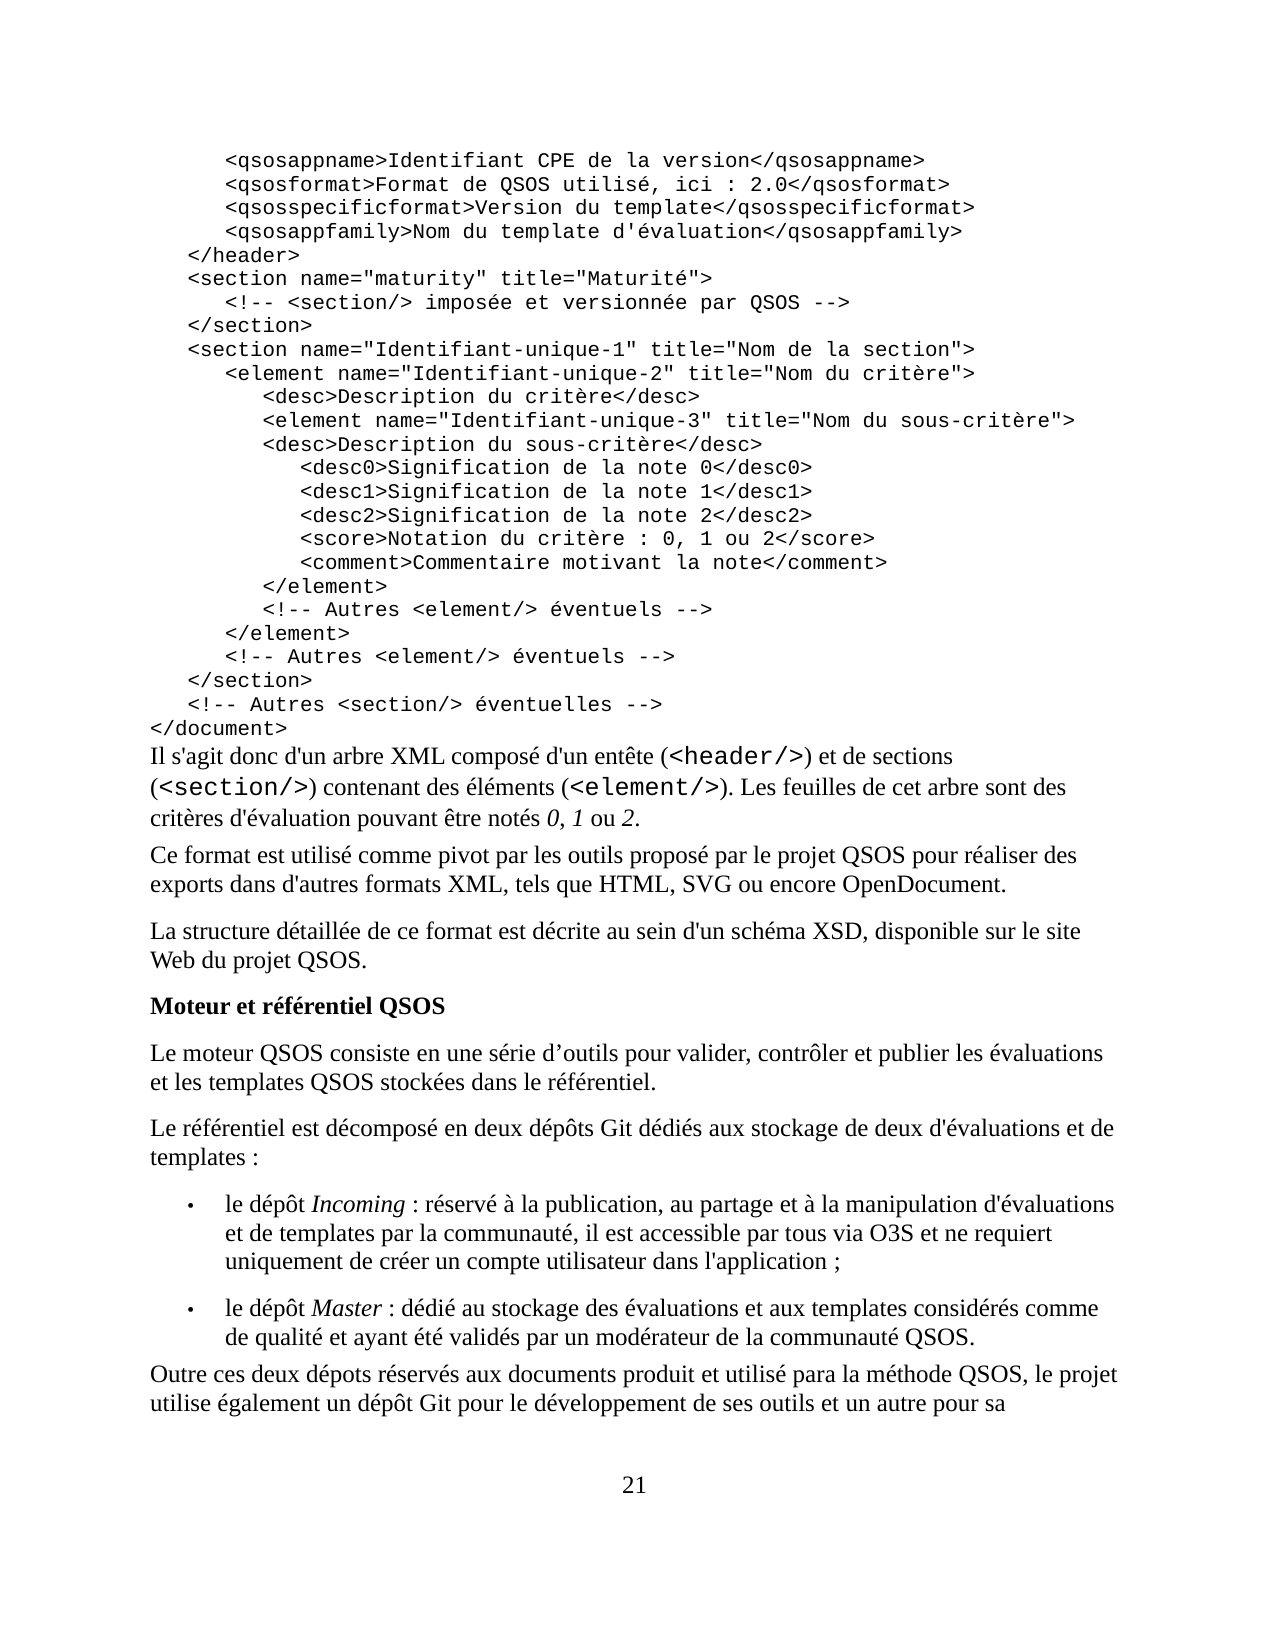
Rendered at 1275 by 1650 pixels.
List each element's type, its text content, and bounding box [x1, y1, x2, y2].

text <desc1>Signification de la note 1</desc1> [150, 481, 1125, 505]
text </element> [150, 623, 1125, 647]
text <score>Notation du critère : 0, 1 ou 2</score> [150, 528, 1125, 552]
text </header> [150, 244, 1125, 268]
text </section> [150, 316, 1125, 339]
text <desc2>Signification de la note 2</desc2> [150, 505, 1125, 528]
text <qsosappname>Identifiant CPE de la version</qsosappname> [150, 150, 1125, 174]
text <qsosformat>Format de QSOS utilisé, ici : 2.0</qsosformat> [150, 174, 1125, 197]
text <!-- <section/> imposée et versionnée par QSOS --> [150, 292, 1125, 316]
text <comment>Commentaire motivant la note</comment> [150, 552, 1125, 576]
text La structure détaillée de ce format est décrite au sein d'un schéma XSD, disponible sur le site Web du projet QSOS. [150, 916, 1125, 973]
text Moteur et référentiel QSOS [150, 991, 1125, 1020]
text Outre ces deux dépots réservés aux documents produit et utilisé para la méthode QSOS, le projet utilise également un dépôt Git pour le développement de ses outils et un autre pour sa [150, 1359, 1125, 1417]
text <!-- Autres <element/> éventuels --> [150, 599, 1125, 623]
text </document> [150, 717, 1125, 741]
text <section name="maturity" title="Maturité"> [150, 268, 1125, 292]
text </section> [150, 670, 1125, 694]
text Le moteur QSOS consiste en une série d’outils pour valider, contrôler et publier les évaluations et les templates QSOS stockées dans le référentiel. [150, 1038, 1125, 1096]
text </element> [150, 576, 1125, 599]
text <element name="Identifiant-unique-3" title="Nom du sous-critère"> [150, 410, 1125, 434]
text <section name="Identifiant-unique-1" title="Nom de la section"> [150, 339, 1125, 363]
text <qsosspecificformat>Version du template</qsosspecificformat> [150, 197, 1125, 221]
text Ce format est utilisé comme pivot par les outils proposé par le projet QSOS pour réaliser des exports dans d'autres formats XML, tels que HTML, SVG ou encore OpenDocument. [150, 841, 1125, 898]
text <desc0>Signification de la note 0</desc0> [150, 457, 1125, 481]
text Le référentiel est décomposé en deux dépôts Git dédiés aux stockage de deux d'évaluations et de templates : [150, 1113, 1125, 1171]
text <desc>Description du sous-critère</desc> [150, 434, 1125, 457]
text <qsosappfamily>Nom du template d'évaluation</qsosappfamily> [150, 221, 1125, 244]
list le dépôt Incoming : réservé à la publication, au partage et à la manipulation d'évaluations et de templates par la communauté, il est accessible par tous via O3S et ne requiert uniquement de créer un compte utilisateur dans l'application ; [187, 1189, 1125, 1275]
list le dépôt Master : dédié au stockage des évaluations et aux templates considérés comme de qualité et ayant été validés par un modérateur de la communauté QSOS. [187, 1293, 1125, 1351]
text <!-- Autres <element/> éventuels --> [150, 647, 1125, 670]
text Il s'agit donc d'un arbre XML composé d'un entête (<header/>) et de sections (<section/>) contenant des éléments (<element/>). Les feuilles de cet arbre sont des critères d'évaluation pouvant être notés 0, 1 ou 2. [150, 741, 1125, 832]
text <!-- Autres <section/> éventuelles --> [150, 694, 1125, 717]
text <desc>Description du critère</desc> [150, 386, 1125, 410]
text <element name="Identifiant-unique-2" title="Nom du critère"> [150, 363, 1125, 386]
